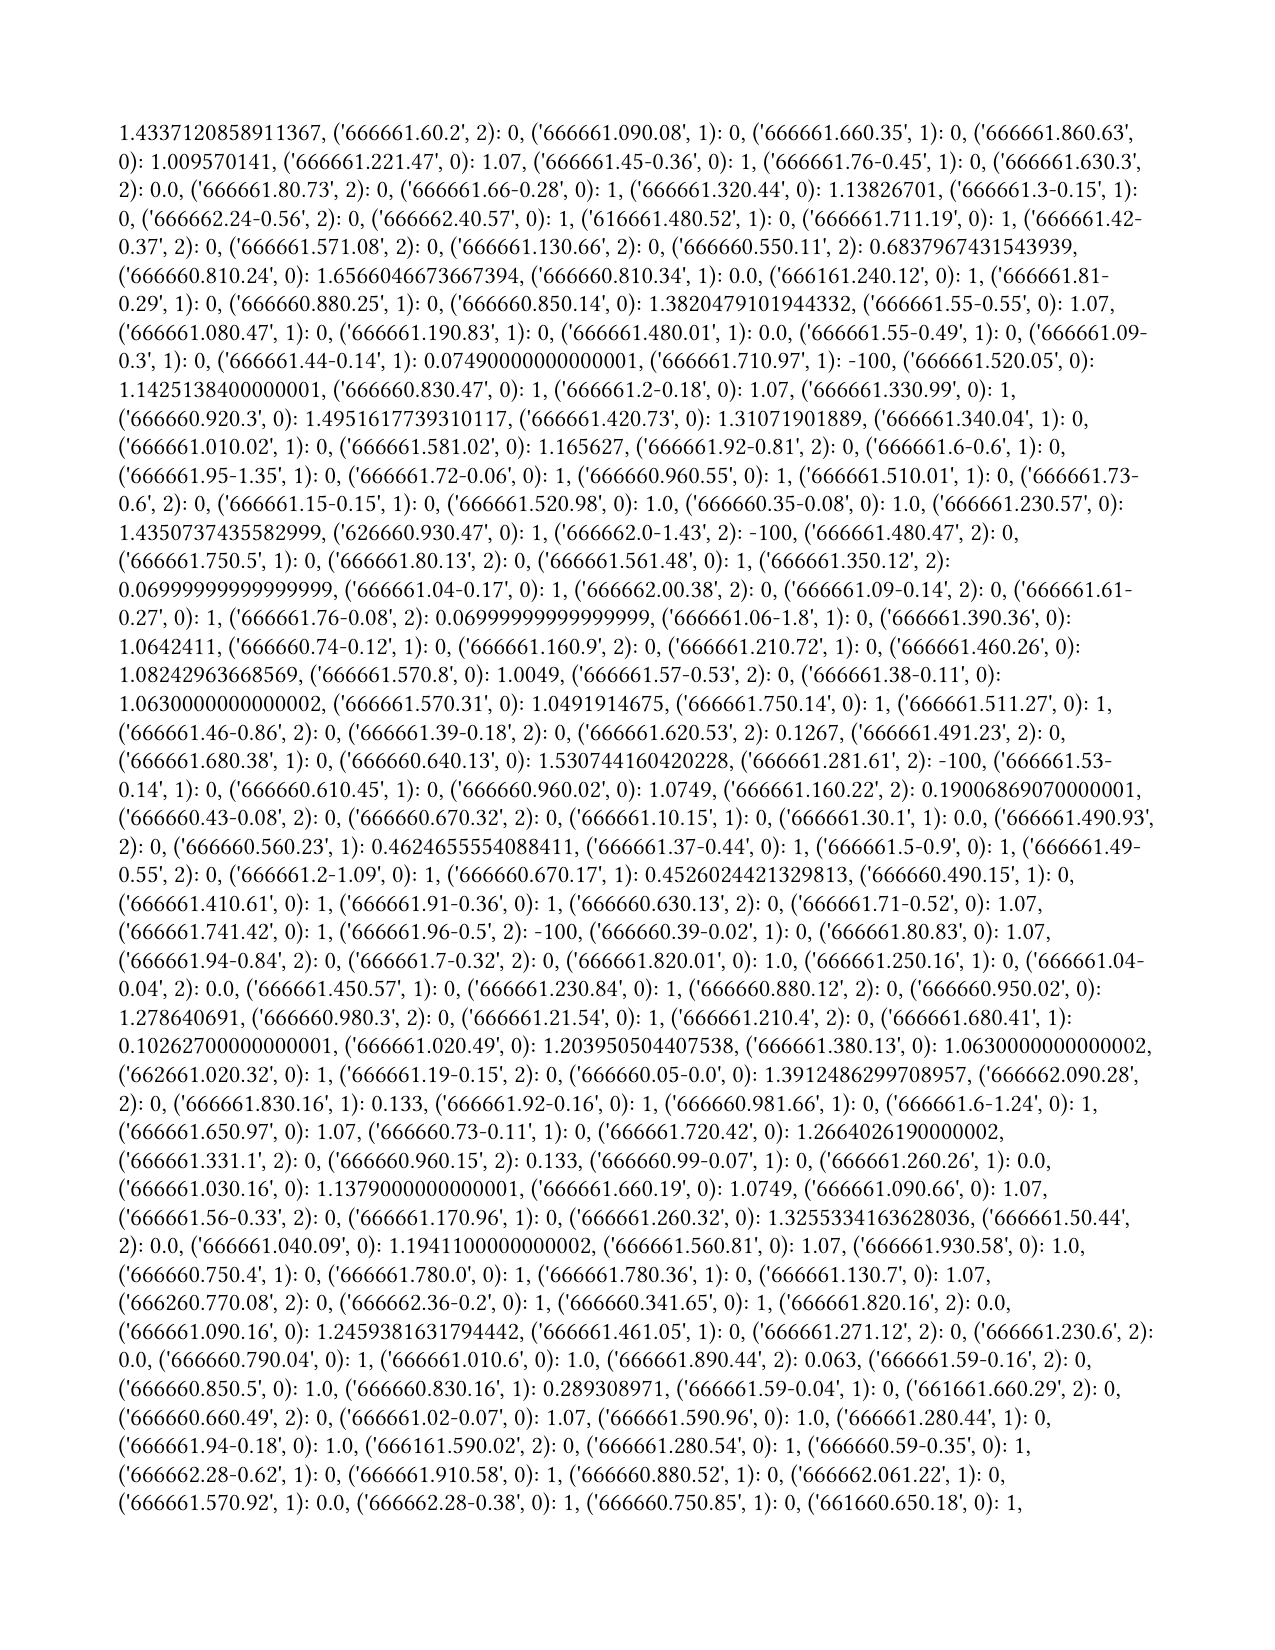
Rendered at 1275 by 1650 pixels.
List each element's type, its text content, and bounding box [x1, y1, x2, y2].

text 1.4337120858911367, ('666661.60.2', 2): 0, ('666661.090.08', 1): 0, ('666661.660.35', 1): 0, ('666661.860.63', 0): 1.009570141, ('666661.221.47', 0): 1.07, ('666661.45-0.36', 0): 1, ('666661.76-0.45', 1): 0, ('666661.630.3', 2): 0.0, ('666661.80.73', 2): 0, ('666661.66-0.28', 0): 1, ('666661.320.44', 0): 1.13826701, ('666661.3-0.15', 1): 0, ('666662.24-0.56', 2): 0, ('666662.40.57', 0): 1, ('616661.480.52', 1): 0, ('666661.711.19', 0): 1, ('666661.42-0.37', 2): 0, ('666661.571.08', 2): 0, ('666661.130.66', 2): 0, ('666660.550.11', 2): 0.6837967431543939, ('666660.810.24', 0): 1.6566046673667394, ('666660.810.34', 1): 0.0, ('666161.240.12', 0): 1, ('666661.81-0.29', 1): 0, ('666660.880.25', 1): 0, ('666660.850.14', 0): 1.3820479101944332, ('666661.55-0.55', 0): 1.07, ('666661.080.47', 1): 0, ('666661.190.83', 1): 0, ('666661.480.01', 1): 0.0, ('666661.55-0.49', 1): 0, ('666661.09-0.3', 1): 0, ('666661.44-0.14', 1): 0.07490000000000001, ('666661.710.97', 1): -100, ('666661.520.05', 0): 1.1425138400000001, ('666660.830.47', 0): 1, ('666661.2-0.18', 0): 1.07, ('666661.330.99', 0): 1, ('666660.920.3', 0): 1.4951617739310117, ('666661.420.73', 0): 1.31071901889, ('666661.340.04', 1): 0, ('666661.010.02', 1): 0, ('666661.581.02', 0): 1.165627, ('666661.92-0.81', 2): 0, ('666661.6-0.6', 1): 0, ('666661.95-1.35', 1): 0, ('666661.72-0.06', 0): 1, ('666660.960.55', 0): 1, ('666661.510.01', 1): 0, ('666661.73-0.6', 2): 0, ('666661.15-0.15', 1): 0, ('666661.520.98', 0): 1.0, ('666660.35-0.08', 0): 1.0, ('666661.230.57', 0): 1.4350737435582999, ('626660.930.47', 0): 1, ('666662.0-1.43', 2): -100, ('666661.480.47', 2): 0, ('666661.750.5', 1): 0, ('666661.80.13', 2): 0, ('666661.561.48', 0): 1, ('666661.350.12', 2): 0.06999999999999999, ('666661.04-0.17', 0): 1, ('666662.00.38', 2): 0, ('666661.09-0.14', 2): 0, ('666661.61-0.27', 0): 1, ('666661.76-0.08', 2): 0.06999999999999999, ('666661.06-1.8', 1): 0, ('666661.390.36', 0): 1.0642411, ('666660.74-0.12', 1): 0, ('666661.160.9', 2): 0, ('666661.210.72', 1): 0, ('666661.460.26', 0): 1.08242963668569, ('666661.570.8', 0): 1.0049, ('666661.57-0.53', 2): 0, ('666661.38-0.11', 0): 1.0630000000000002, ('666661.570.31', 0): 1.0491914675, ('666661.750.14', 0): 1, ('666661.511.27', 0): 1, ('666661.46-0.86', 2): 0, ('666661.39-0.18', 2): 0, ('666661.620.53', 2): 0.1267, ('666661.491.23', 2): 0, ('666661.680.38', 1): 0, ('666660.640.13', 0): 1.530744160420228, ('666661.281.61', 2): -100, ('666661.53-0.14', 1): 0, ('666660.610.45', 1): 0, ('666660.960.02', 0): 1.0749, ('666661.160.22', 2): 0.19006869070000001, ('666660.43-0.08', 2): 0, ('666660.670.32', 2): 0, ('666661.10.15', 1): 0, ('666661.30.1', 1): 0.0, ('666661.490.93', 2): 0, ('666660.560.23', 1): 0.4624655554088411, ('666661.37-0.44', 0): 1, ('666661.5-0.9', 0): 1, ('666661.49-0.55', 2): 0, ('666661.2-1.09', 0): 1, ('666660.670.17', 1): 0.4526024421329813, ('666660.490.15', 1): 0, ('666661.410.61', 0): 1, ('666661.91-0.36', 0): 1, ('666660.630.13', 2): 0, ('666661.71-0.52', 0): 1.07, ('666661.741.42', 0): 1, ('666661.96-0.5', 2): -100, ('666660.39-0.02', 1): 0, ('666661.80.83', 0): 1.07, ('666661.94-0.84', 2): 0, ('666661.7-0.32', 2): 0, ('666661.820.01', 0): 1.0, ('666661.250.16', 1): 0, ('666661.04-0.04', 2): 0.0, ('666661.450.57', 1): 0, ('666661.230.84', 0): 1, ('666660.880.12', 2): 0, ('666660.950.02', 0): 1.278640691, ('666660.980.3', 2): 0, ('666661.21.54', 0): 1, ('666661.210.4', 2): 0, ('666661.680.41', 1): 0.10262700000000001, ('666661.020.49', 0): 1.203950504407538, ('666661.380.13', 0): 1.0630000000000002, ('662661.020.32', 0): 1, ('666661.19-0.15', 2): 0, ('666660.05-0.0', 0): 1.3912486299708957, ('666662.090.28', 2): 0, ('666661.830.16', 1): 0.133, ('666661.92-0.16', 0): 1, ('666660.981.66', 1): 0, ('666661.6-1.24', 0): 1, ('666661.650.97', 0): 1.07, ('666660.73-0.11', 1): 0, ('666661.720.42', 0): 1.2664026190000002, ('666661.331.1', 2): 0, ('666660.960.15', 2): 0.133, ('666660.99-0.07', 1): 0, ('666661.260.26', 1): 0.0, ('666661.030.16', 0): 1.1379000000000001, ('666661.660.19', 0): 1.0749, ('666661.090.66', 0): 1.07, ('666661.56-0.33', 2): 0, ('666661.170.96', 1): 0, ('666661.260.32', 0): 1.3255334163628036, ('666661.50.44', 2): 0.0, ('666661.040.09', 0): 1.1941100000000002, ('666661.560.81', 0): 1.07, ('666661.930.58', 0): 1.0, ('666660.750.4', 1): 0, ('666661.780.0', 0): 1, ('666661.780.36', 1): 0, ('666661.130.7', 0): 1.07, ('666260.770.08', 2): 0, ('666662.36-0.2', 0): 1, ('666660.341.65', 0): 1, ('666661.820.16', 2): 0.0, ('666661.090.16', 0): 1.2459381631794442, ('666661.461.05', 1): 0, ('666661.271.12', 2): 0, ('666661.230.6', 2): 0.0, ('666660.790.04', 0): 1, ('666661.010.6', 0): 1.0, ('666661.890.44', 2): 0.063, ('666661.59-0.16', 2): 0, ('666660.850.5', 0): 1.0, ('666660.830.16', 1): 0.289308971, ('666661.59-0.04', 1): 0, ('661661.660.29', 2): 0, ('666660.660.49', 2): 0, ('666661.02-0.07', 0): 1.07, ('666661.590.96', 0): 1.0, ('666661.280.44', 1): 0, ('666661.94-0.18', 0): 1.0, ('666161.590.02', 2): 0, ('666661.280.54', 0): 1, ('666660.59-0.35', 0): 1, ('666662.28-0.62', 1): 0, ('666661.910.58', 0): 1, ('666660.880.52', 1): 0, ('666662.061.22', 1): 0, ('666661.570.92', 1): 0.0, ('666662.28-0.38', 0): 1, ('666660.750.85', 1): 0, ('661660.650.18', 0): 1, [118, 118, 1157, 1517]
